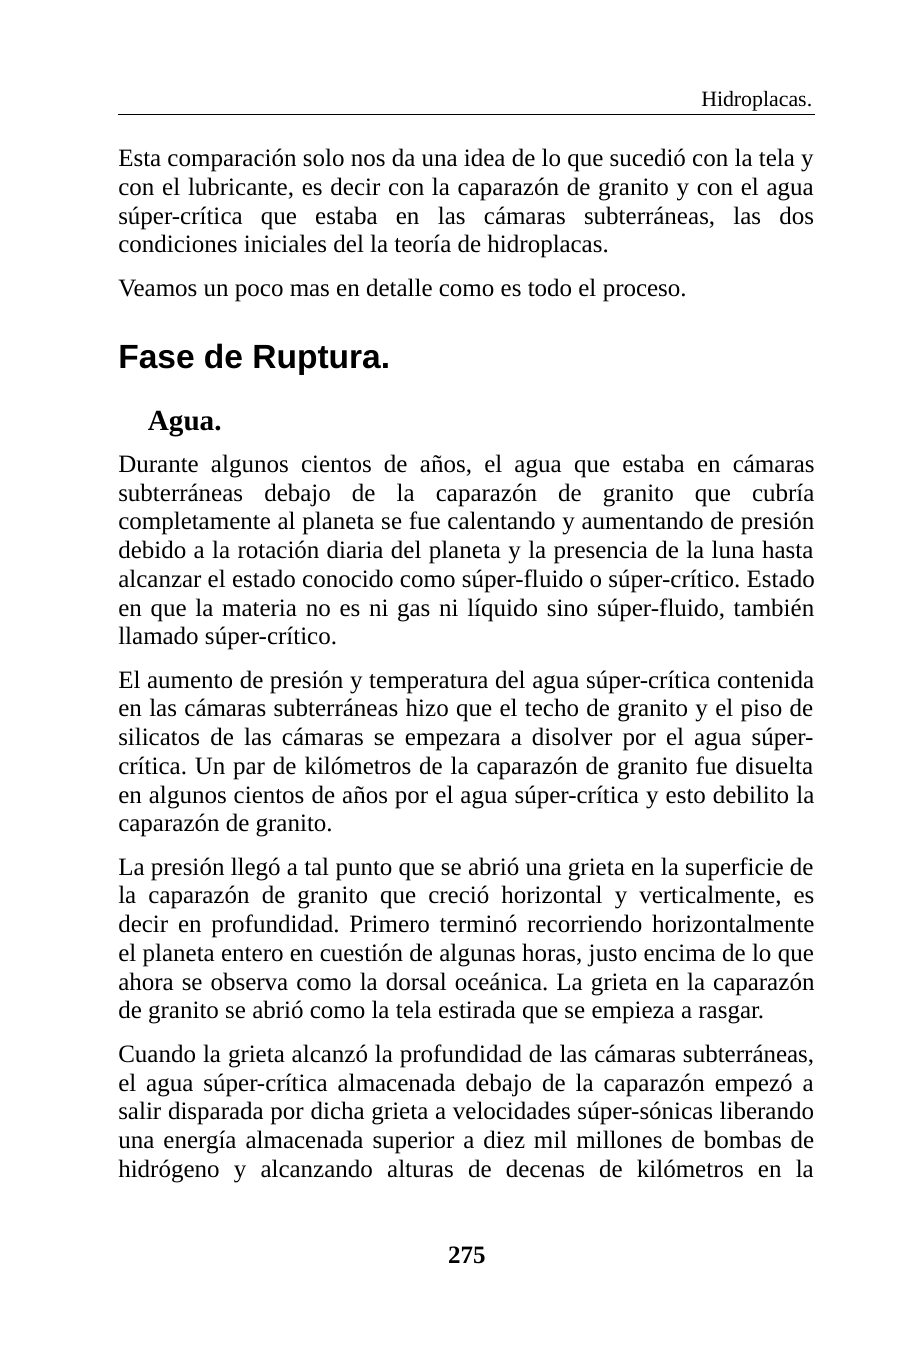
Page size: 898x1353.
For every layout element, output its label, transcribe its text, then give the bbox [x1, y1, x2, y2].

text La presión llegó a tal punto que se abrió una grieta en la superficie de la caparazón de granito que creció horizontal y verticalmente, es decir en profundidad. Primero terminó recorriendo horizontalmente el planeta entero en cuestión de algunas horas, justo encima de lo que ahora se observa como la dorsal oceánica. La grieta en la caparazón de granito se abrió como la tela estirada que se empieza a rasgar. [118, 852, 815, 1024]
text Esta comparación solo nos da una idea de lo que sucedió con la tela y con el lubricante, es decir con la caparazón de granito y con el agua súper-crítica que estaba en las cámaras subterráneas, las dos condiciones iniciales del la teoría de hidroplacas. [118, 143, 815, 258]
subtitle Agua. [148, 403, 815, 436]
text Durante algunos cientos de años, el agua que estaba en cámaras subterráneas debajo de la caparazón de granito que cubría completamente al planeta se fue calentando y aumentando de presión debido a la rotación diaria del planeta y la presencia de la luna hasta alcanzar el estado conocido como súper-fluido o súper-crítico. Estado en que la materia no es ni gas ni líquido sino súper-fluido, también llamado súper-crítico. [118, 449, 815, 650]
text El aumento de presión y temperatura del agua súper-crítica contenida en las cámaras subterráneas hizo que el techo de granito y el piso de silicatos de las cámaras se empezara a disolver por el agua súper-crítica. Un par de kilómetros de la caparazón de granito fue disuelta en algunos cientos de años por el agua súper-crítica y esto debilito la caparazón de granito. [118, 665, 815, 837]
subtitle Fase de Ruptura. [118, 337, 815, 376]
text Cuando la grieta alcanzó la profundidad de las cámaras subterráneas, el agua súper-crítica almacenada debajo de la caparazón empezó a salir disparada por dicha grieta a velocidades súper-sónicas liberando una energía almacenada superior a diez mil millones de bombas de hidrógeno y alcanzando alturas de decenas de kilómetros en la [118, 1039, 815, 1183]
text Veamos un poco mas en detalle como es todo el proceso. [118, 273, 815, 302]
